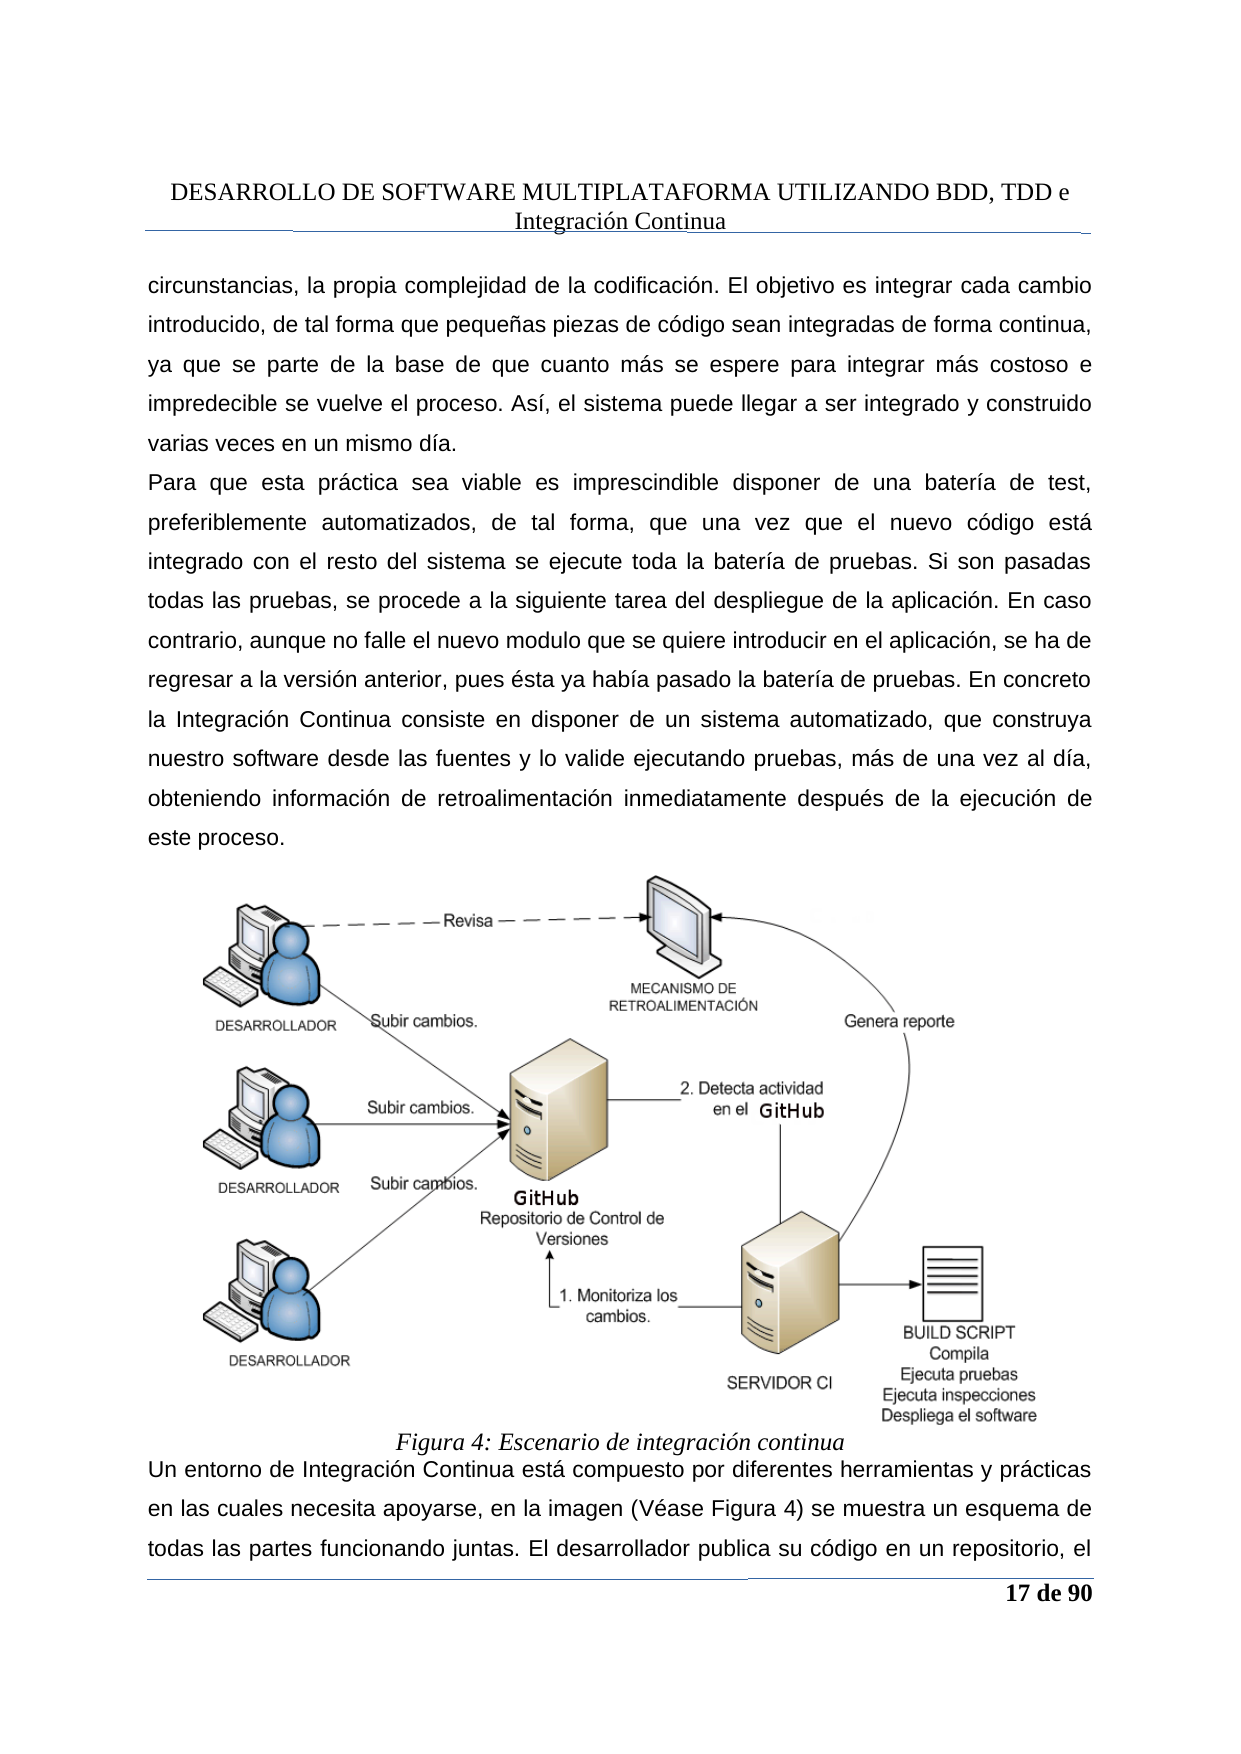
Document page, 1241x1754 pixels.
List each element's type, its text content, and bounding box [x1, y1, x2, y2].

text Un entorno de Integración Continua está compuesto por diferentes herramientas y prácticas en las cuales necesita apoyarse, en la imagen (Véase Figura 4) se muestra un esquema de todas las partes funcionando juntas. El desarrollador publica su código en un repositorio, el [148, 863, 1093, 1561]
picture [202, 875, 1038, 1427]
text Figura 4: Escenario de integración continua [194, 1427, 1046, 1456]
text circunstancias, la propia complejidad de la codificación. El objetivo es integrar cada cambio introducido, de tal forma que pequeñas piezas de código sean integradas de forma continua, ya que se parte de la base de que cuanto más se espere para integrar más costoso e impredecible se vuelve el proceso. Así, el sistema puede llegar a ser integrado y construido varias veces en un mismo día. [148, 272, 1093, 456]
text Para que esta práctica sea viable es imprescindible disponer de una batería de test, preferiblemente automatizados, de tal forma, que una vez que el nuevo código está integrado con el resto del sistema se ejecute toda la batería de pruebas. Si son pasadas todas las pruebas, se procede a la siguiente tarea del despliegue de la aplicación. En caso contrario, aunque no falle el nuevo modulo que se quiere introducir en el aplicación, se ha de regresar a la versión anterior, pues ésta ya había pasado la batería de pruebas. En concreto la Integración Continua consiste en disponer de un sistema automatizado, que construya nuestro software desde las fuentes y lo valide ejecutando pruebas, más de una vez al día, obteniendo información de retroalimentación inmediatamente después de la ejecución de este proceso. [148, 469, 1093, 851]
